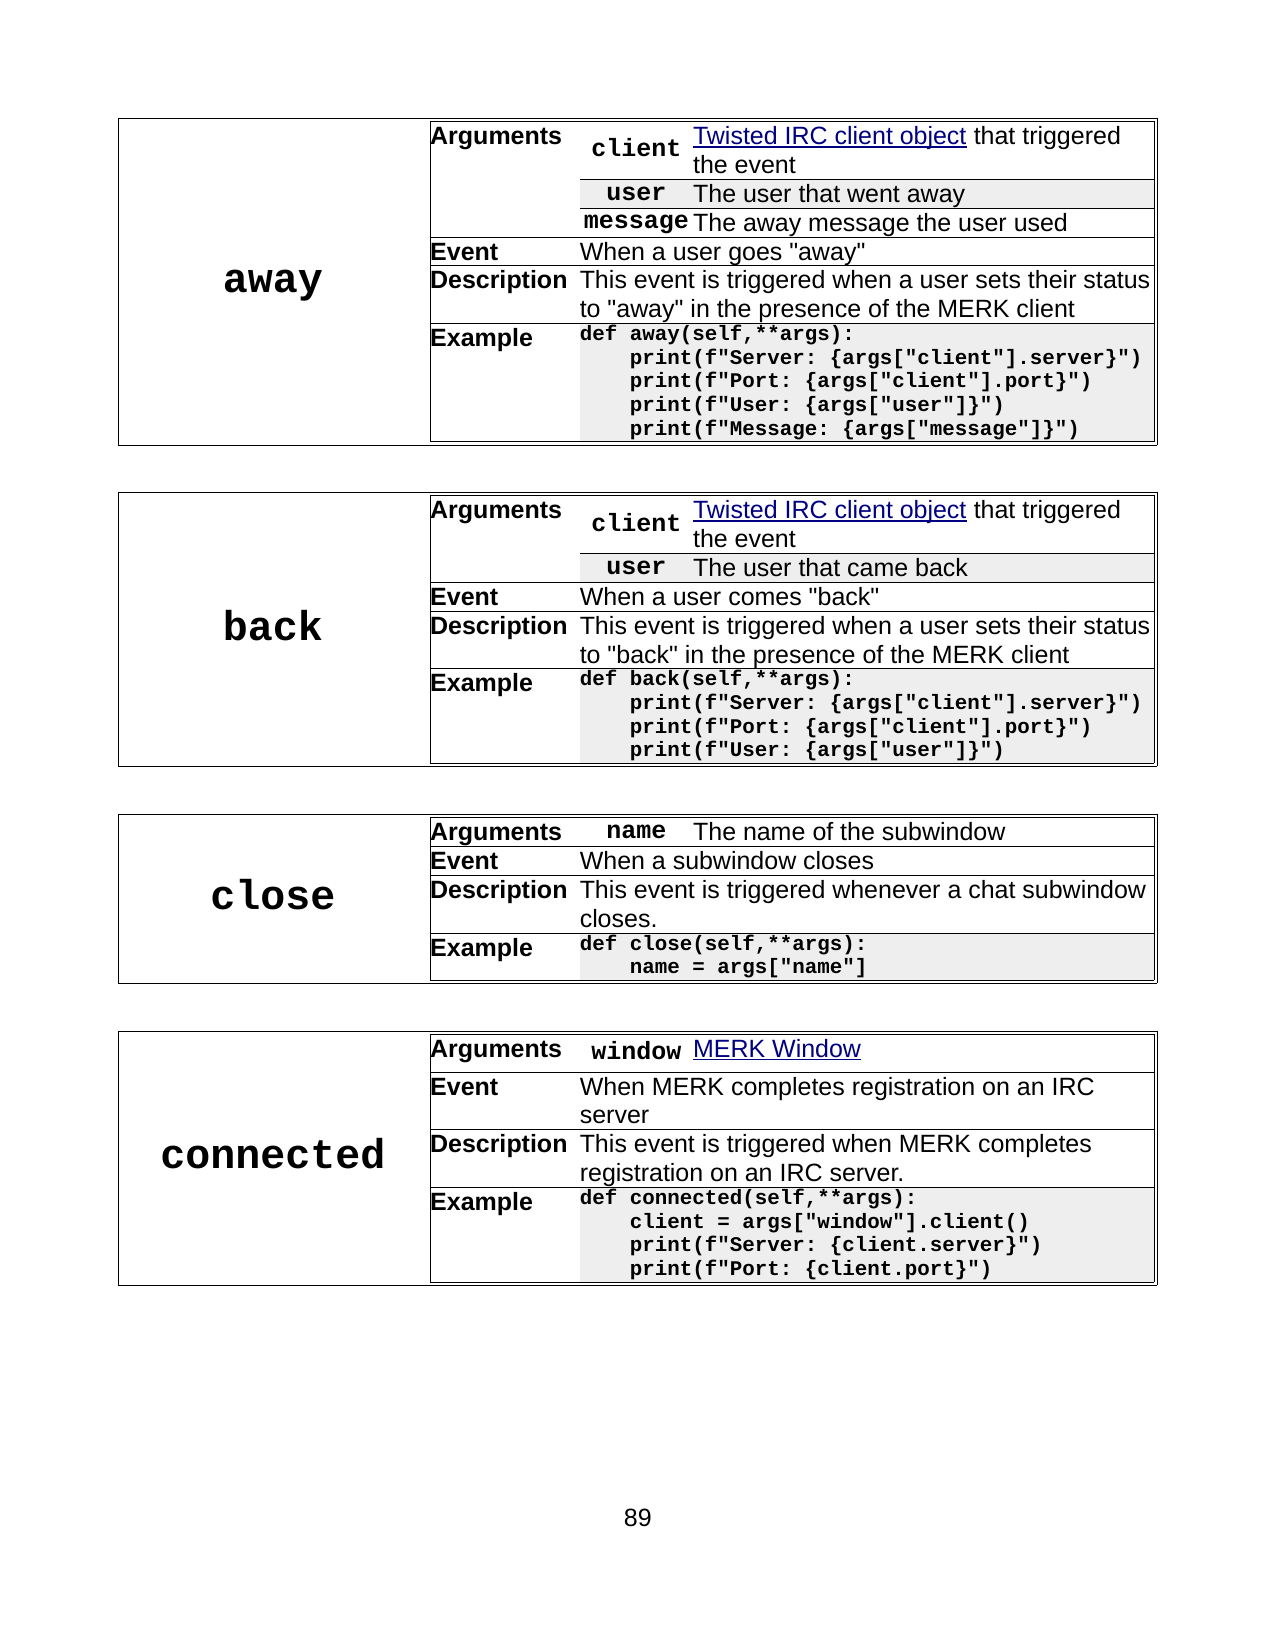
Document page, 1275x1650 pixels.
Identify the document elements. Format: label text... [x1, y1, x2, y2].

table_cell user [580, 180, 693, 208]
table_header [427, 1032, 1157, 1285]
table_header [427, 119, 1157, 444]
table_header MERK Window [693, 1035, 1154, 1072]
table_header client [580, 122, 693, 179]
table_cell When a user comes "back" [580, 583, 1154, 611]
table_cell Example [431, 934, 579, 980]
table_cell When MERK completes registration on an IRC server [580, 1073, 1154, 1129]
table_cell The user that went away [693, 180, 1154, 208]
table_header [427, 493, 1157, 766]
table_header back [119, 493, 427, 766]
table_cell Description [431, 266, 579, 323]
table_header close [119, 815, 427, 983]
table_header Arguments [431, 1035, 579, 1072]
table_cell This event is triggered whenever a chat subwindow closes. [580, 876, 1154, 932]
table_header name [580, 818, 693, 846]
table_cell When a subwindow closes [580, 847, 1154, 875]
table_cell def close(self,**args): name = args["name"] [580, 934, 1154, 980]
table_cell The away message the user used [693, 209, 1154, 237]
table_cell def connected(self,**args): client = args["window"].client() print(f"Server: {client.server}") print(f"Port: {client.port}") [580, 1188, 1154, 1282]
table_header Arguments [431, 818, 579, 846]
table_cell def away(self,**args): print(f"Server: {args["client"].server}") print(f"Port: {args["client"].port}") print(f"User: {args["user"]}") print(f"Message: {args["message"]}") [580, 324, 1154, 441]
table_cell message [580, 209, 693, 237]
table_cell Example [431, 1188, 579, 1282]
table_cell Description [431, 876, 579, 932]
table_header client [580, 496, 693, 553]
table_header connected [119, 1032, 427, 1285]
table_cell def back(self,**args): print(f"Server: {args["client"].server}") print(f"Port: {args["client"].port}") print(f"User: {args["user"]}") [580, 669, 1154, 763]
table_cell Description [431, 1130, 579, 1187]
table_cell Example [431, 324, 579, 441]
table_cell Event [431, 1073, 579, 1129]
table_cell Event [431, 583, 579, 611]
table_cell The user that came back [693, 554, 1154, 582]
table_header Arguments [431, 122, 579, 237]
table_cell This event is triggered when MERK completes registration on an IRC server. [580, 1130, 1154, 1187]
table_cell Event [431, 238, 579, 265]
table_cell Description [431, 612, 579, 668]
table_cell Event [431, 847, 579, 875]
table_header Twisted IRC client object that triggered the event [693, 496, 1154, 553]
table_header window [580, 1035, 693, 1072]
table_header Arguments [431, 496, 579, 582]
table_header Twisted IRC client object that triggered the event [693, 122, 1154, 179]
table_cell This event is triggered when a user sets their status to "back" in the presence of the MERK client [580, 612, 1154, 668]
table_cell When a user goes "away" [580, 238, 1154, 265]
table_cell user [580, 554, 693, 582]
table_header away [119, 119, 427, 444]
table_header [427, 815, 1157, 983]
table_cell Example [431, 669, 579, 763]
table_header The name of the subwindow [693, 818, 1154, 846]
table_cell This event is triggered when a user sets their status to "away" in the presence of the MERK client [580, 266, 1154, 323]
